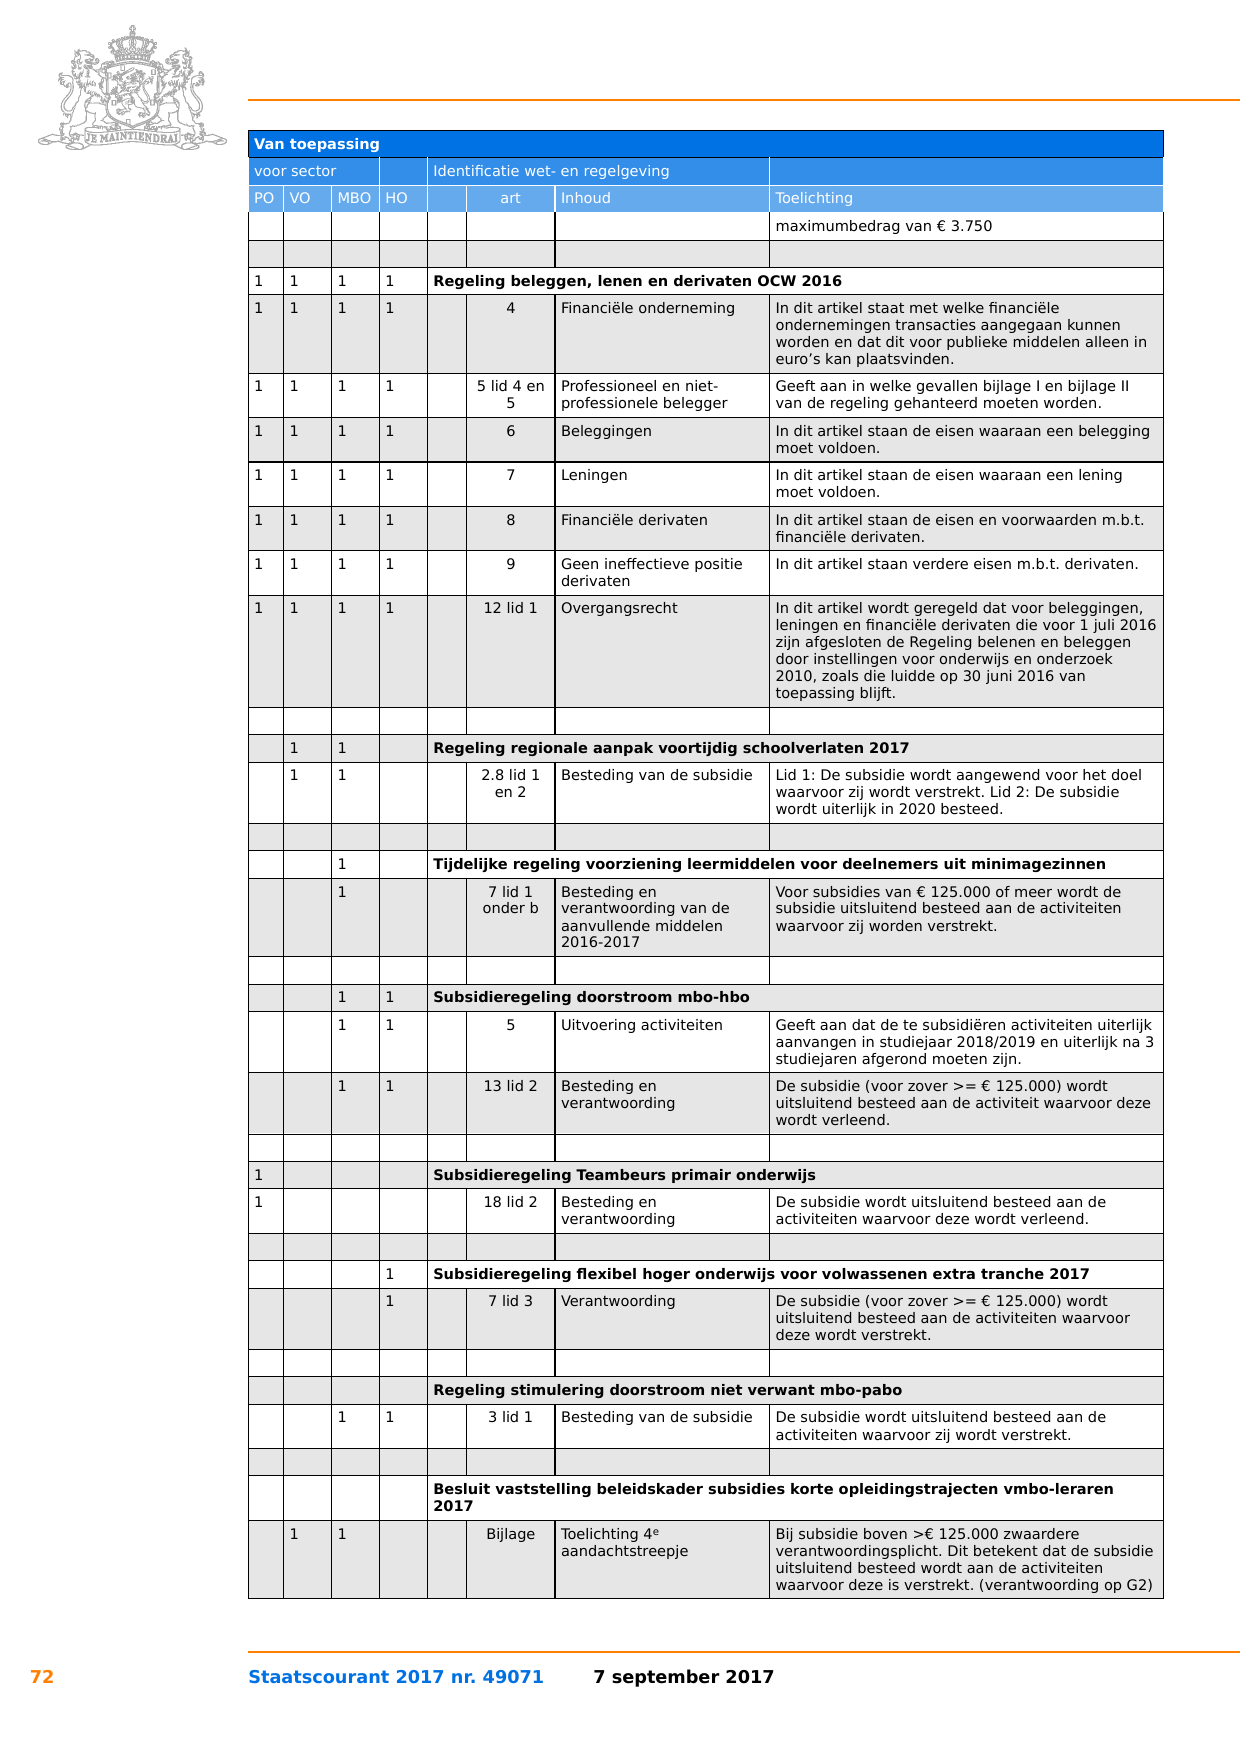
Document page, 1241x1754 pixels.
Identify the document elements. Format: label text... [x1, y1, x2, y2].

table_cell 1 [332, 1405, 379, 1448]
table_cell Geeft aan in welke gevallen bijlage I en bijlage II van de regeling gehanteerd moeten worden. [770, 374, 1163, 417]
table_cell voor sector [249, 158, 379, 185]
table_cell [428, 596, 466, 707]
table_cell [428, 1289, 466, 1349]
table_cell [284, 1377, 331, 1404]
table_cell 1 [332, 735, 379, 762]
table_cell [332, 213, 379, 239]
table_cell [556, 1449, 769, 1475]
table_cell Besteding en verantwoording [556, 1189, 769, 1233]
table_cell 1 [284, 463, 331, 506]
table_cell 1 [249, 463, 283, 506]
table_cell 1 [380, 1012, 427, 1072]
table_cell [428, 551, 466, 594]
table_cell [284, 1234, 331, 1260]
table_cell In dit artikel staan verdere eisen m.b.t. derivaten. [770, 551, 1163, 594]
table_cell [428, 879, 466, 956]
table_cell [770, 241, 1163, 267]
table_cell De subsidie (voor zover >= € 125.000) wordt uitsluitend besteed aan de activiteit waarvoor deze wordt verleend. [770, 1073, 1163, 1133]
table_cell [332, 1377, 379, 1404]
table_cell [380, 851, 427, 878]
table_cell [249, 1476, 283, 1520]
table_cell Identificatie wet- en regelgeving [428, 158, 769, 185]
table_cell [284, 1476, 331, 1520]
table_cell [770, 1135, 1163, 1161]
table_cell [332, 1162, 379, 1188]
table_cell 5 [467, 1012, 554, 1072]
table_cell [249, 1405, 283, 1448]
picture [38, 25, 227, 150]
table_cell [249, 1135, 283, 1161]
table_cell [428, 1449, 466, 1475]
table_cell [380, 1476, 427, 1520]
table_cell 1 [332, 551, 379, 594]
table_cell [284, 241, 331, 267]
table_cell [249, 985, 283, 1011]
table_cell 1 [249, 374, 283, 417]
table_cell MBO [332, 186, 379, 212]
table_cell [380, 957, 427, 983]
table_cell Toelichting 4e aandachtstreepje [556, 1521, 769, 1598]
table_cell [380, 158, 427, 185]
table_cell [428, 1234, 466, 1260]
table_cell Regeling beleggen, lenen en derivaten OCW 2016 [428, 268, 1163, 294]
table_cell Bijlage [467, 1521, 554, 1598]
table_cell [284, 1073, 331, 1133]
table_cell 1 [332, 507, 379, 550]
table_cell 1 [332, 268, 379, 294]
table_cell [467, 708, 554, 734]
table_cell [467, 1135, 554, 1161]
table_cell 1 [284, 374, 331, 417]
table_cell [428, 824, 466, 850]
table_cell [249, 1289, 283, 1349]
table_cell 1 [380, 268, 427, 294]
table_cell 1 [332, 295, 379, 373]
table_cell [428, 1521, 466, 1598]
table_cell [380, 1234, 427, 1260]
table_cell [556, 213, 769, 239]
table_cell [249, 1234, 283, 1260]
table_cell [380, 763, 427, 823]
table_cell [284, 1012, 331, 1072]
table_cell 1 [380, 551, 427, 594]
table_cell [284, 957, 331, 983]
table_cell [556, 957, 769, 983]
table_cell 3 lid 1 [467, 1405, 554, 1448]
table_cell [249, 763, 283, 823]
table_cell [380, 708, 427, 734]
table_cell 1 [332, 763, 379, 823]
table_cell [380, 1350, 427, 1376]
table_cell Geeft aan dat de te subsidiëren activiteiten uiterlijk aanvangen in studiejaar 2018/2019 en uiterlijk na 3 studiejaren afgerond moeten zijn. [770, 1012, 1163, 1072]
table_cell Regeling regionale aanpak voortijdig schoolverlaten 2017 [428, 735, 1163, 762]
table_cell Financiële derivaten [556, 507, 769, 550]
table_cell [428, 418, 466, 461]
table_cell [249, 957, 283, 983]
table_cell [428, 1405, 466, 1448]
table_cell [428, 507, 466, 550]
table_cell 1 [380, 1073, 427, 1133]
table_cell [249, 851, 283, 878]
table_cell 1 [284, 418, 331, 461]
table_cell 4 [467, 295, 554, 373]
table_cell [556, 1135, 769, 1161]
table_cell 1 [380, 1289, 427, 1349]
table_cell [428, 186, 466, 212]
table_cell [249, 1449, 283, 1475]
table_cell [556, 241, 769, 267]
table_cell 1 [332, 374, 379, 417]
table_cell [249, 1261, 283, 1287]
table_cell 1 [249, 596, 283, 707]
table_cell 1 [249, 418, 283, 461]
table_cell Subsidieregeling doorstroom mbo-hbo [428, 985, 1163, 1011]
table_cell [284, 708, 331, 734]
table_cell Overgangsrecht [556, 596, 769, 707]
table_cell 9 [467, 551, 554, 594]
table_cell 8 [467, 507, 554, 550]
table_cell In dit artikel staan de eisen waaraan een belegging moet voldoen. [770, 418, 1163, 461]
table_cell Inhoud [556, 186, 769, 212]
table_cell [467, 1449, 554, 1475]
table_cell 1 [332, 1012, 379, 1072]
table_cell [428, 957, 466, 983]
table_cell [284, 1261, 331, 1287]
table_cell [284, 824, 331, 850]
table_cell [428, 1350, 466, 1376]
table_cell Besteding en verantwoording van de aanvullende middelen 2016-2017 [556, 879, 769, 956]
table_cell [770, 1449, 1163, 1475]
table_cell Uitvoering activiteiten [556, 1012, 769, 1072]
table_cell [380, 1377, 427, 1404]
table_cell 5 lid 4 en 5 [467, 374, 554, 417]
table_cell [284, 1350, 331, 1376]
table_cell [332, 708, 379, 734]
table_cell 7 [467, 463, 554, 506]
table_cell [428, 374, 466, 417]
table_cell 12 lid 1 [467, 596, 554, 707]
table_cell [770, 824, 1163, 850]
table_cell 1 [332, 418, 379, 461]
table_cell [428, 1073, 466, 1133]
table_cell 1 [249, 551, 283, 594]
table_cell Bij subsidie boven >€ 125.000 zwaardere verantwoordingsplicht. Dit betekent dat de subsidie uitsluitend besteed wordt aan de activiteiten waarvoor deze is verstrekt. (verantwoording op G2) [770, 1521, 1163, 1598]
table_cell 1 [380, 418, 427, 461]
table_cell 1 [284, 295, 331, 373]
table_cell De subsidie wordt uitsluitend besteed aan de activiteiten waarvoor zij wordt verstrekt. [770, 1405, 1163, 1448]
table_cell [284, 1289, 331, 1349]
table_cell In dit artikel staan de eisen en voorwaarden m.b.t. financiële derivaten. [770, 507, 1163, 550]
table_cell 1 [249, 1189, 283, 1233]
table_cell 13 lid 2 [467, 1073, 554, 1133]
table_cell art [467, 186, 554, 212]
table_cell In dit artikel staan de eisen waaraan een lening moet voldoen. [770, 463, 1163, 506]
table_cell [556, 1350, 769, 1376]
table_cell Financiële onderneming [556, 295, 769, 373]
table_cell 1 [284, 596, 331, 707]
table_cell Subsidieregeling Teambeurs primair onderwijs [428, 1162, 1163, 1188]
table_cell [249, 879, 283, 956]
table_cell [380, 1162, 427, 1188]
table_cell 1 [284, 735, 331, 762]
table_cell 7 lid 1 onder b [467, 879, 554, 956]
table_cell 1 [380, 374, 427, 417]
table_cell [284, 985, 331, 1011]
table_cell 1 [284, 507, 331, 550]
table_cell [428, 1012, 466, 1072]
table_cell 1 [332, 879, 379, 956]
table_cell [428, 295, 466, 373]
table_cell In dit artikel wordt geregeld dat voor beleggingen, leningen en financiële derivaten die voor 1 juli 2016 zijn afgesloten de Regeling belenen en beleggen door instellingen voor onderwijs en onderzoek 2010, zoals die luidde op 30 juni 2016 van toepassing blijft. [770, 596, 1163, 707]
table_cell 1 [380, 463, 427, 506]
table_cell [380, 735, 427, 762]
table_cell 1 [284, 551, 331, 594]
table_cell [249, 241, 283, 267]
table_cell [249, 735, 283, 762]
table_cell [284, 213, 331, 239]
table_cell 1 [249, 1162, 283, 1188]
table_cell [332, 824, 379, 850]
table_cell [467, 241, 554, 267]
table_cell [332, 1449, 379, 1475]
table_cell [556, 824, 769, 850]
table_cell 1 [332, 1521, 379, 1598]
table_cell 1 [332, 851, 379, 878]
table_cell [249, 1377, 283, 1404]
table_cell [428, 708, 466, 734]
table_cell [770, 1234, 1163, 1260]
table_cell 1 [249, 268, 283, 294]
table_cell [428, 1135, 466, 1161]
table_cell [380, 1135, 427, 1161]
table_cell Tijdelijke regeling voorziening leermiddelen voor deelnemers uit minimagezinnen [428, 851, 1163, 878]
table_cell maximumbedrag van € 3.750 [770, 213, 1163, 239]
table_cell [380, 1449, 427, 1475]
table_cell [332, 1234, 379, 1260]
table_cell [249, 824, 283, 850]
table_cell Besteding van de subsidie [556, 1405, 769, 1448]
table_cell [467, 1234, 554, 1260]
table_cell [332, 241, 379, 267]
table_cell VO [284, 186, 331, 212]
table_cell 1 [380, 1261, 427, 1287]
table_cell [770, 1350, 1163, 1376]
table_cell [284, 1162, 331, 1188]
table_cell [428, 763, 466, 823]
table_cell Besluit vaststelling beleidskader subsidies korte opleidingstrajecten vmbo-leraren 2017 [428, 1476, 1163, 1520]
table_cell [467, 1350, 554, 1376]
table_cell 1 [380, 596, 427, 707]
table_header Van toepassing [249, 131, 1163, 157]
table_cell [428, 241, 466, 267]
table_cell [249, 1012, 283, 1072]
table_cell [380, 213, 427, 239]
table_cell HO [380, 186, 427, 212]
table_cell Voor subsidies van € 125.000 of meer wordt de subsidie uitsluitend besteed aan de activiteiten waarvoor zij worden verstrekt. [770, 879, 1163, 956]
table_cell [284, 851, 331, 878]
table_cell Geen ineffectieve positie derivaten [556, 551, 769, 594]
table_cell PO [249, 186, 283, 212]
table_cell [332, 1289, 379, 1349]
table_cell [380, 824, 427, 850]
table_cell 1 [380, 295, 427, 373]
table_cell Toelichting [770, 186, 1163, 212]
table_cell Leningen [556, 463, 769, 506]
table_cell [249, 1521, 283, 1598]
table_cell 1 [332, 463, 379, 506]
table_cell [770, 158, 1163, 185]
table_cell [428, 213, 466, 239]
table_cell Regeling stimulering doorstroom niet verwant mbo-pabo [428, 1377, 1163, 1404]
table_cell [380, 1189, 427, 1233]
table_cell 1 [332, 1073, 379, 1133]
table_cell [284, 1405, 331, 1448]
table_cell 1 [284, 763, 331, 823]
table_cell De subsidie wordt uitsluitend besteed aan de activiteiten waarvoor deze wordt verleend. [770, 1189, 1163, 1233]
table_cell [467, 213, 554, 239]
table_cell [332, 1350, 379, 1376]
table_cell 2.8 lid 1 en 2 [467, 763, 554, 823]
table_cell [380, 879, 427, 956]
table_cell 1 [284, 268, 331, 294]
table_cell 1 [380, 507, 427, 550]
table_cell Beleggingen [556, 418, 769, 461]
table_cell [380, 241, 427, 267]
table_cell Subsidieregeling flexibel hoger onderwijs voor volwassenen extra tranche 2017 [428, 1261, 1163, 1287]
table_cell [284, 1189, 331, 1233]
table_cell [332, 1135, 379, 1161]
table_cell [332, 957, 379, 983]
table_cell [556, 1234, 769, 1260]
table_cell [284, 1135, 331, 1161]
table_cell 1 [380, 985, 427, 1011]
table_cell [332, 1189, 379, 1233]
table_cell 1 [332, 985, 379, 1011]
table_cell 18 lid 2 [467, 1189, 554, 1233]
table_cell In dit artikel staat met welke financiële ondernemingen transacties aangegaan kunnen worden en dat dit voor publieke middelen alleen in euro’s kan plaatsvinden. [770, 295, 1163, 373]
table_cell [332, 1261, 379, 1287]
table_cell [249, 1073, 283, 1133]
table_cell [428, 1189, 466, 1233]
table_cell De subsidie (voor zover >= € 125.000) wordt uitsluitend besteed aan de activiteiten waarvoor deze wordt verstrekt. [770, 1289, 1163, 1349]
table_cell [249, 708, 283, 734]
table_cell [770, 708, 1163, 734]
table_cell [284, 1449, 331, 1475]
table_cell 7 lid 3 [467, 1289, 554, 1349]
table_cell 1 [332, 596, 379, 707]
table_cell [467, 824, 554, 850]
table_cell 1 [249, 507, 283, 550]
table_cell Besteding en verantwoording [556, 1073, 769, 1133]
table_cell [332, 1476, 379, 1520]
table_cell 1 [249, 295, 283, 373]
table_cell [249, 213, 283, 239]
table_cell Besteding van de subsidie [556, 763, 769, 823]
table_cell 1 [380, 1405, 427, 1448]
table_cell Verantwoording [556, 1289, 769, 1349]
table_cell [249, 1350, 283, 1376]
table_cell [284, 879, 331, 956]
table_cell [770, 957, 1163, 983]
table_cell [380, 1521, 427, 1598]
table_cell Professioneel en niet- professionele belegger [556, 374, 769, 417]
table_cell [556, 708, 769, 734]
table_cell [467, 957, 554, 983]
table_cell [428, 463, 466, 506]
table_cell 1 [284, 1521, 331, 1598]
table_cell Lid 1: De subsidie wordt aangewend voor het doel waarvoor zij wordt verstrekt. Lid 2: De subsidie wordt uiterlijk in 2020 besteed. [770, 763, 1163, 823]
table_cell 6 [467, 418, 554, 461]
